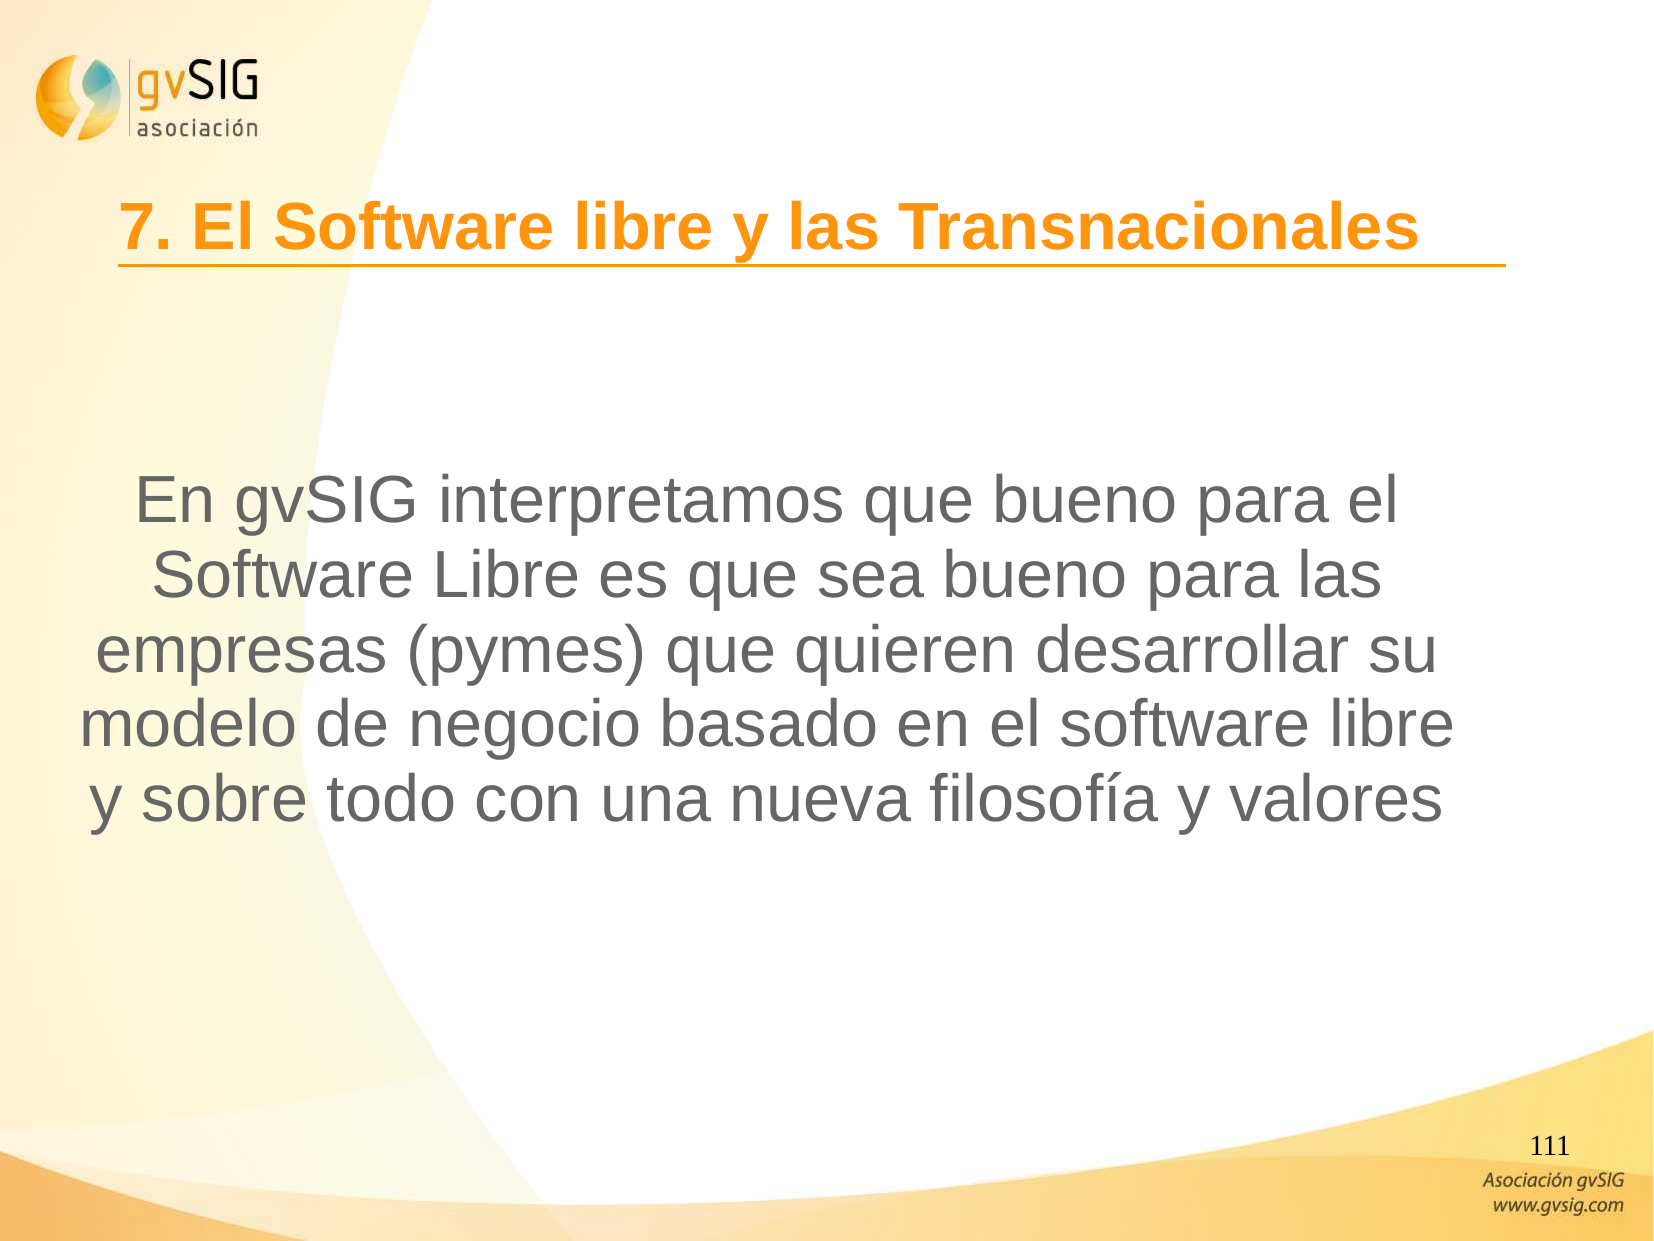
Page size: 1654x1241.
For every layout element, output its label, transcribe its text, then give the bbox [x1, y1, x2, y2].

text_box En gvSIG interpretamos que bueno para el Software Libre es que sea bueno para las empresas (pymes) que quieren desarrollar su modelo de negocio basado en el software libre y sobre todo con una nueva filosofía y valores [59, 454, 1477, 886]
picture [0, 0, 1654, 1241]
title 7. El Software libre y las Transnacionales [118, 177, 1607, 276]
